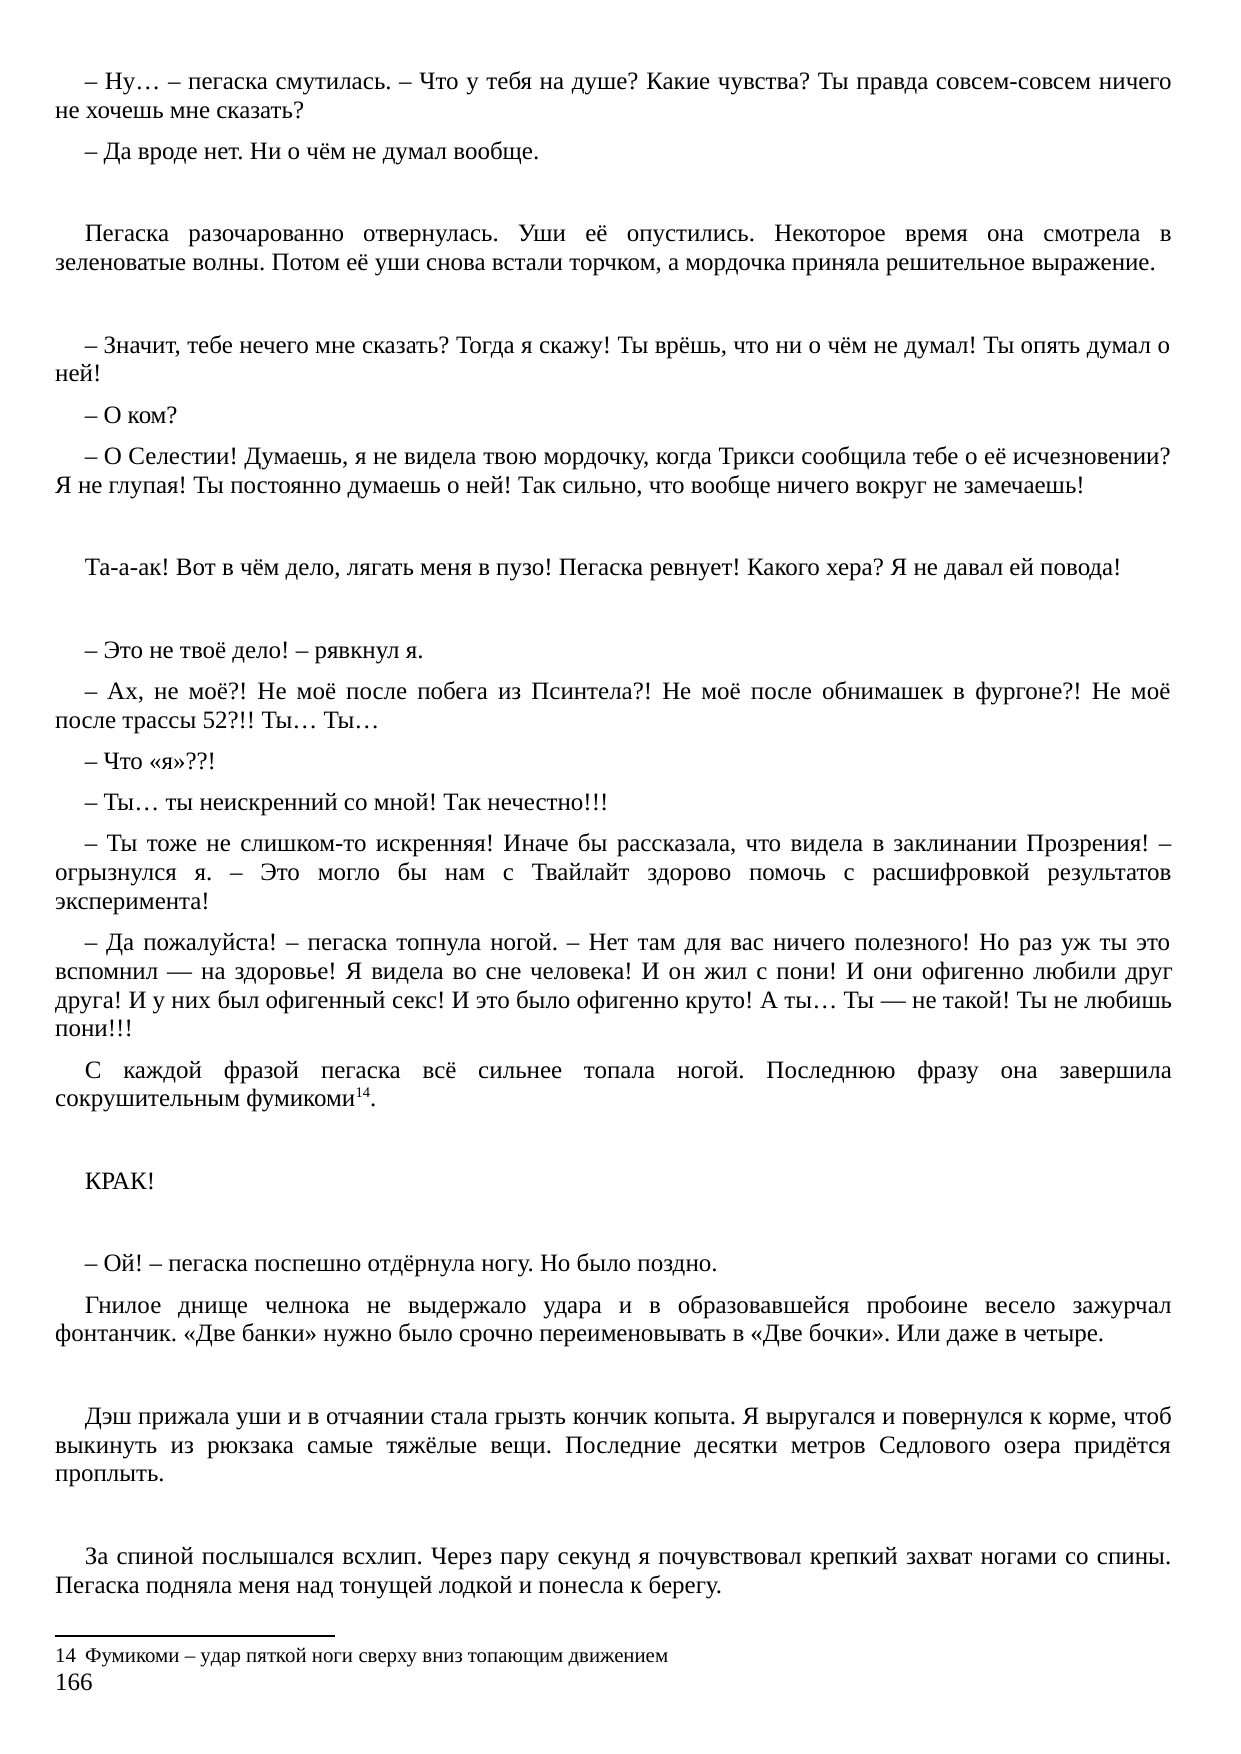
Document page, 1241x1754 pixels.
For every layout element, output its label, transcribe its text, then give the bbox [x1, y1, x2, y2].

text Фумикоми – удар пяткой ноги сверху вниз топающим движением [55, 1642, 1173, 1667]
text – Что «я»??! [55, 746, 1173, 775]
text – Ах, не моё?! Не моё после побега из Псинтела?! Не моё после обнимашек в фургоне?! Не моё после трассы 52?!! Ты… Ты… [55, 676, 1173, 733]
text – Ты тоже не слишком-то искренняя! Иначе бы рассказала, что видела в заклинании Прозрения! – огрызнулся я. – Это могло бы нам с Твайлайт здорово помочь с расшифровкой результатов эксперимента! [55, 828, 1173, 915]
text С каждой фразой пегаска всё сильнее топала ногой. Последнюю фразу она завершила сокрушительным фумикоми. [55, 1055, 1173, 1112]
text Гнилое днище челнока не выдержало удара и в образовавшейся пробоине весело зажурчал фонтанчик. «Две банки» нужно было срочно переименовывать в «Две бочки». Или даже в четыре. [55, 1290, 1173, 1347]
text – Да пожалуйста! – пегаска топнула ногой. – Нет там для вас ничего полезного! Но раз уж ты это вспомнил — на здоровье! Я видела во сне человека! И он жил с пони! И они офигенно любили друг друга! И у них был офигенный секс! И это было офигенно круто! А ты… Ты — не такой! Ты не любишь пони!!! [55, 927, 1173, 1042]
text – Ой! – пегаска поспешно отдёрнула ногу. Но было поздно. [55, 1248, 1173, 1277]
text За спиной послышался всхлип. Через пару секунд я почувствовал крепкий захват ногами со спины. Пегаска подняла меня над тонущей лодкой и понесла к берегу. [55, 1541, 1173, 1598]
text – Да вроде нет. Ни о чём не думал вообще. [55, 136, 1173, 165]
text Пегаска разочарованно отвернулась. Уши её опустились. Некоторое время она смотрела в зеленоватые волны. Потом её уши снова встали торчком, а мордочка приняла решительное выражение. [55, 218, 1173, 276]
text КРАК! [55, 1166, 1173, 1195]
text – О ком? [55, 400, 1173, 428]
text – Значит, тебе нечего мне сказать? Тогда я скажу! Ты врёшь, что ни о чём не думал! Ты опять думал о ней! [55, 330, 1173, 387]
text – Ты… ты неискренний со мной! Так нечестно!!! [55, 787, 1173, 816]
text Та-а-ак! Вот в чём дело, лягать меня в пузо! Пегаска ревнует! Какого хера? Я не давал ей повода! [55, 552, 1173, 581]
text – Это не твоё дело! – рявкнул я. [55, 635, 1173, 663]
text Дэш прижала уши и в отчаянии стала грызть кончик копыта. Я выругался и повернулся к корме, чтоб выкинуть из рюкзака самые тяжёлые вещи. Последние десятки метров Седлового озера придётся проплыть. [55, 1401, 1173, 1487]
text – Ну… – пегаска смутилась. – Что у тебя на душе? Какие чувства? Ты правда совсем-совсем ничего не хочешь мне сказать? [55, 66, 1173, 123]
text – О Селестии! Думаешь, я не видела твою мордочку, когда Трикси сообщила тебе о её исчезновении? Я не глупая! Ты постоянно думаешь о ней! Так сильно, что вообще ничего вокруг не замечаешь! [55, 441, 1173, 498]
